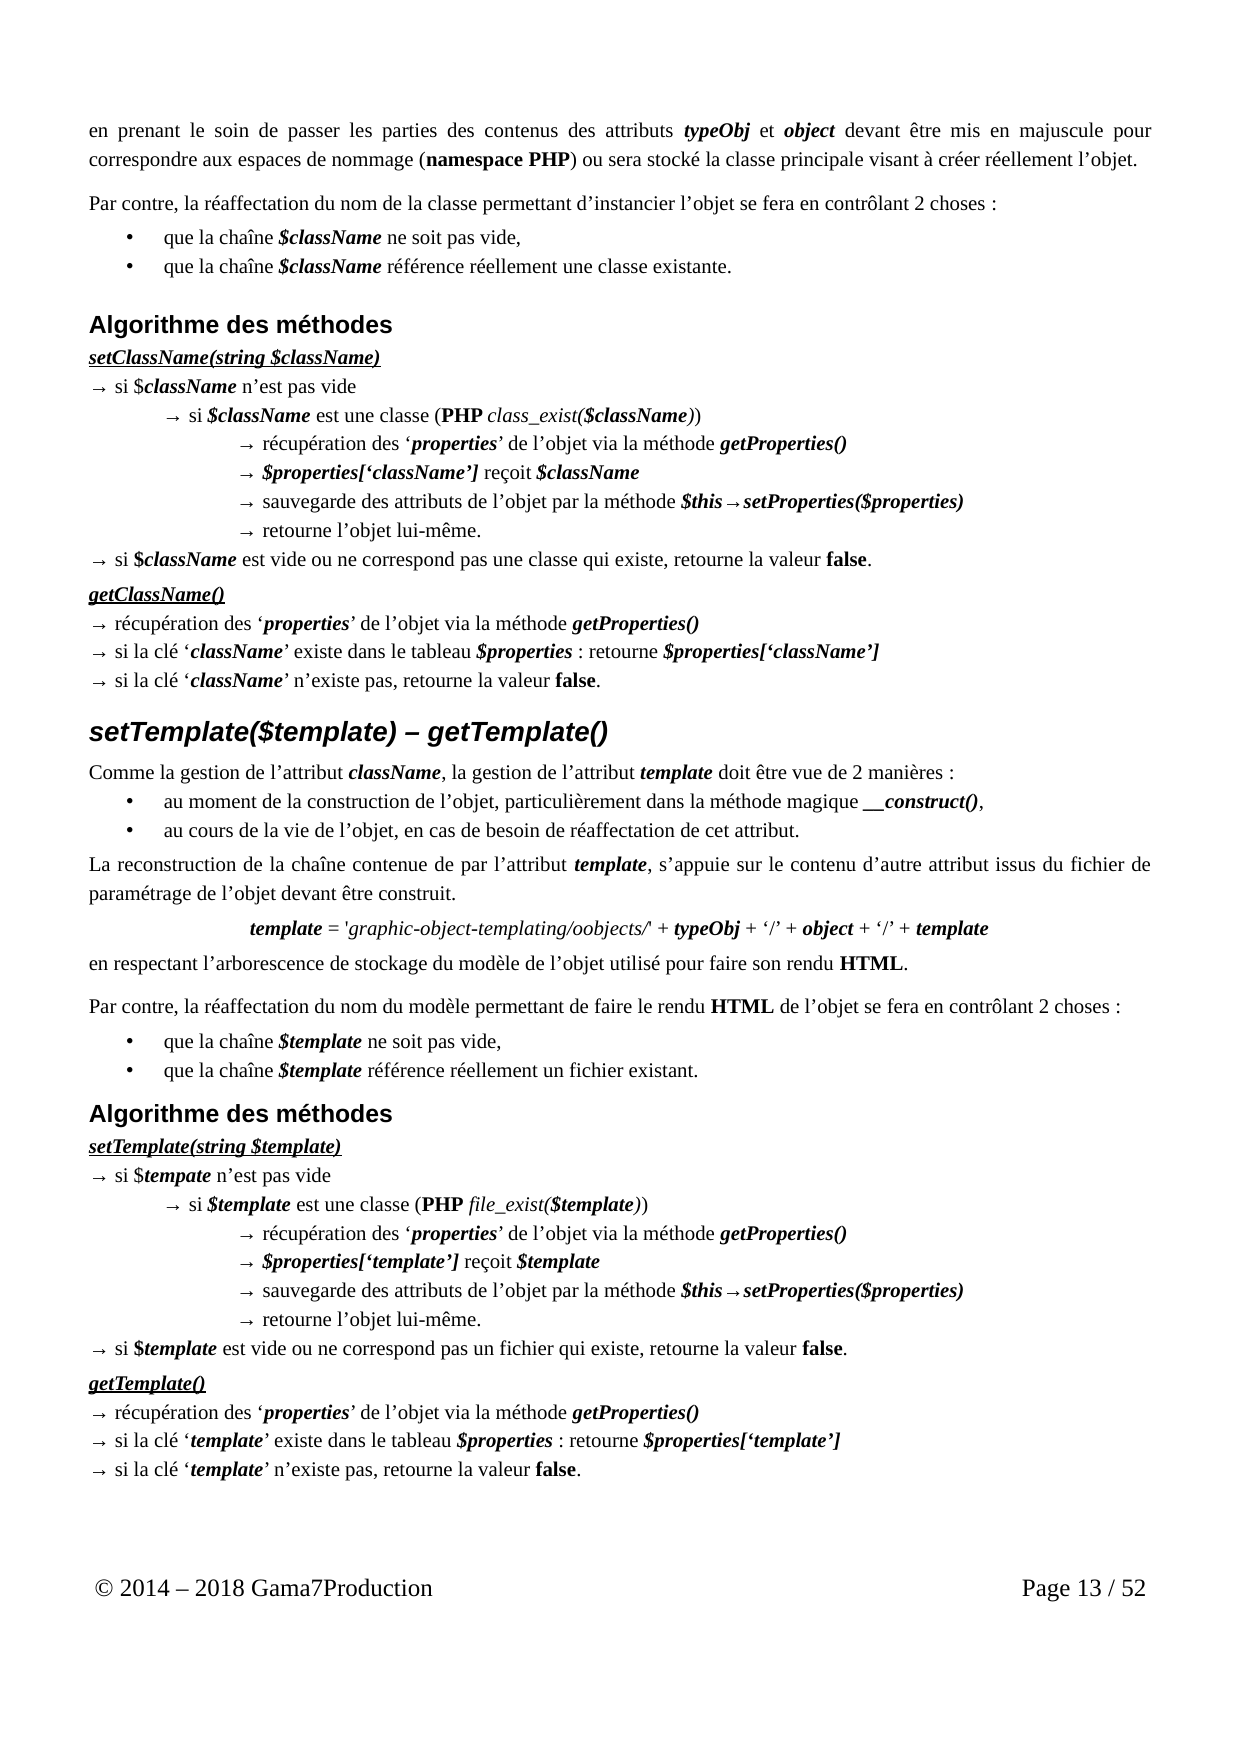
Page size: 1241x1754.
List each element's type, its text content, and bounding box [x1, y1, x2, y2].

list que la chaîne $className ne soit pas vide, [126, 225, 1152, 249]
text getTemplate() [88, 1371, 1152, 1395]
text → si $className n’est pas vide [88, 374, 1152, 398]
subtitle Algorithme des méthodes [88, 310, 1152, 338]
text getClassName() [88, 582, 1152, 606]
text → si $template est une classe (PHP file_exist($template)) [88, 1192, 1152, 1216]
text → si $className est vide ou ne correspond pas une classe qui existe, retourne la valeur false. [88, 547, 1152, 571]
text → retourne l’objet lui-même. [88, 1307, 1152, 1331]
text → si la clé ‘template’ n’existe pas, retourne la valeur false. [88, 1457, 1152, 1481]
text → si la clé ‘className’ n’existe pas, retourne la valeur false. [88, 668, 1152, 692]
list que la chaîne $template référence réellement un fichier existant. [126, 1058, 1152, 1082]
text → si $template est vide ou ne correspond pas un fichier qui existe, retourne la valeur false. [88, 1336, 1152, 1360]
text → récupération des ‘properties’ de l’objet via la méthode getProperties() [88, 1221, 1152, 1244]
text La reconstruction de la chaîne contenue de par l’attribut template, s’appuie sur le contenu d’autre attribut issus du fichier de paramétrage de l’objet devant être construit. [88, 852, 1152, 905]
text → sauvegarde des attributs de l’objet par la méthode $this→setProperties($properties) [236, 489, 1152, 513]
text → $properties[‘template’] reçoit $template [236, 1249, 1152, 1273]
text Comme la gestion de l’attribut className, la gestion de l’attribut template doit être vue de 2 manières : [88, 760, 1152, 784]
text → retourne l’objet lui-même. [88, 518, 1152, 542]
text Par contre, la réaffectation du nom de la classe permettant d’instancier l’objet se fera en contrôlant 2 choses : [88, 190, 1152, 214]
text → récupération des ‘properties’ de l’objet via la méthode getProperties() [88, 1399, 1152, 1424]
list que la chaîne $template ne soit pas vide, [126, 1029, 1152, 1053]
text template = 'graphic-object-templating/oobjects/' + typeObj + ‘/’ + object + ‘/’ + template [88, 916, 1152, 940]
text → si la clé ‘className’ existe dans le tableau $properties : retourne $properties[‘className’] [88, 639, 1152, 663]
text → si la clé ‘template’ existe dans le tableau $properties : retourne $properties[‘template’] [88, 1428, 1152, 1452]
subtitle Algorithme des méthodes [88, 1099, 1152, 1128]
text → si $className est une classe (PHP class_exist($className)) [88, 402, 1152, 427]
text → $properties[‘className’] reçoit $className [236, 460, 1152, 484]
text → récupération des ‘properties’ de l’objet via la méthode getProperties() [88, 610, 1152, 634]
subtitle setTemplate($template) – getTemplate() [88, 715, 1152, 747]
text en prenant le soin de passer les parties des contenus des attributs typeObj et object devant être mis en majuscule pour correspondre aux espaces de nommage (namespace PHP) ou sera stocké la classe principale visant à créer réellement l’objet. [88, 118, 1152, 171]
text en respectant l’arborescence de stockage du modèle de l’objet utilisé pour faire son rendu HTML. [88, 951, 1152, 975]
text → si $tempate n’est pas vide [88, 1163, 1152, 1187]
list au moment de la construction de l’objet, particulièrement dans la méthode magique __construct(), [126, 789, 1152, 813]
text setClassName(string $className) [88, 345, 1152, 369]
text Par contre, la réaffectation du nom du modèle permettant de faire le rendu HTML de l’objet se fera en contrôlant 2 choses : [88, 994, 1152, 1018]
text → sauvegarde des attributs de l’objet par la méthode $this→setProperties($properties) [236, 1278, 1152, 1302]
list au cours de la vie de l’objet, en cas de besoin de réaffectation de cet attribut. [126, 817, 1152, 842]
text setTemplate(string $template) [88, 1134, 1152, 1158]
list que la chaîne $className référence réellement une classe existante. [126, 254, 1152, 278]
text → récupération des ‘properties’ de l’objet via la méthode getProperties() [88, 431, 1152, 455]
